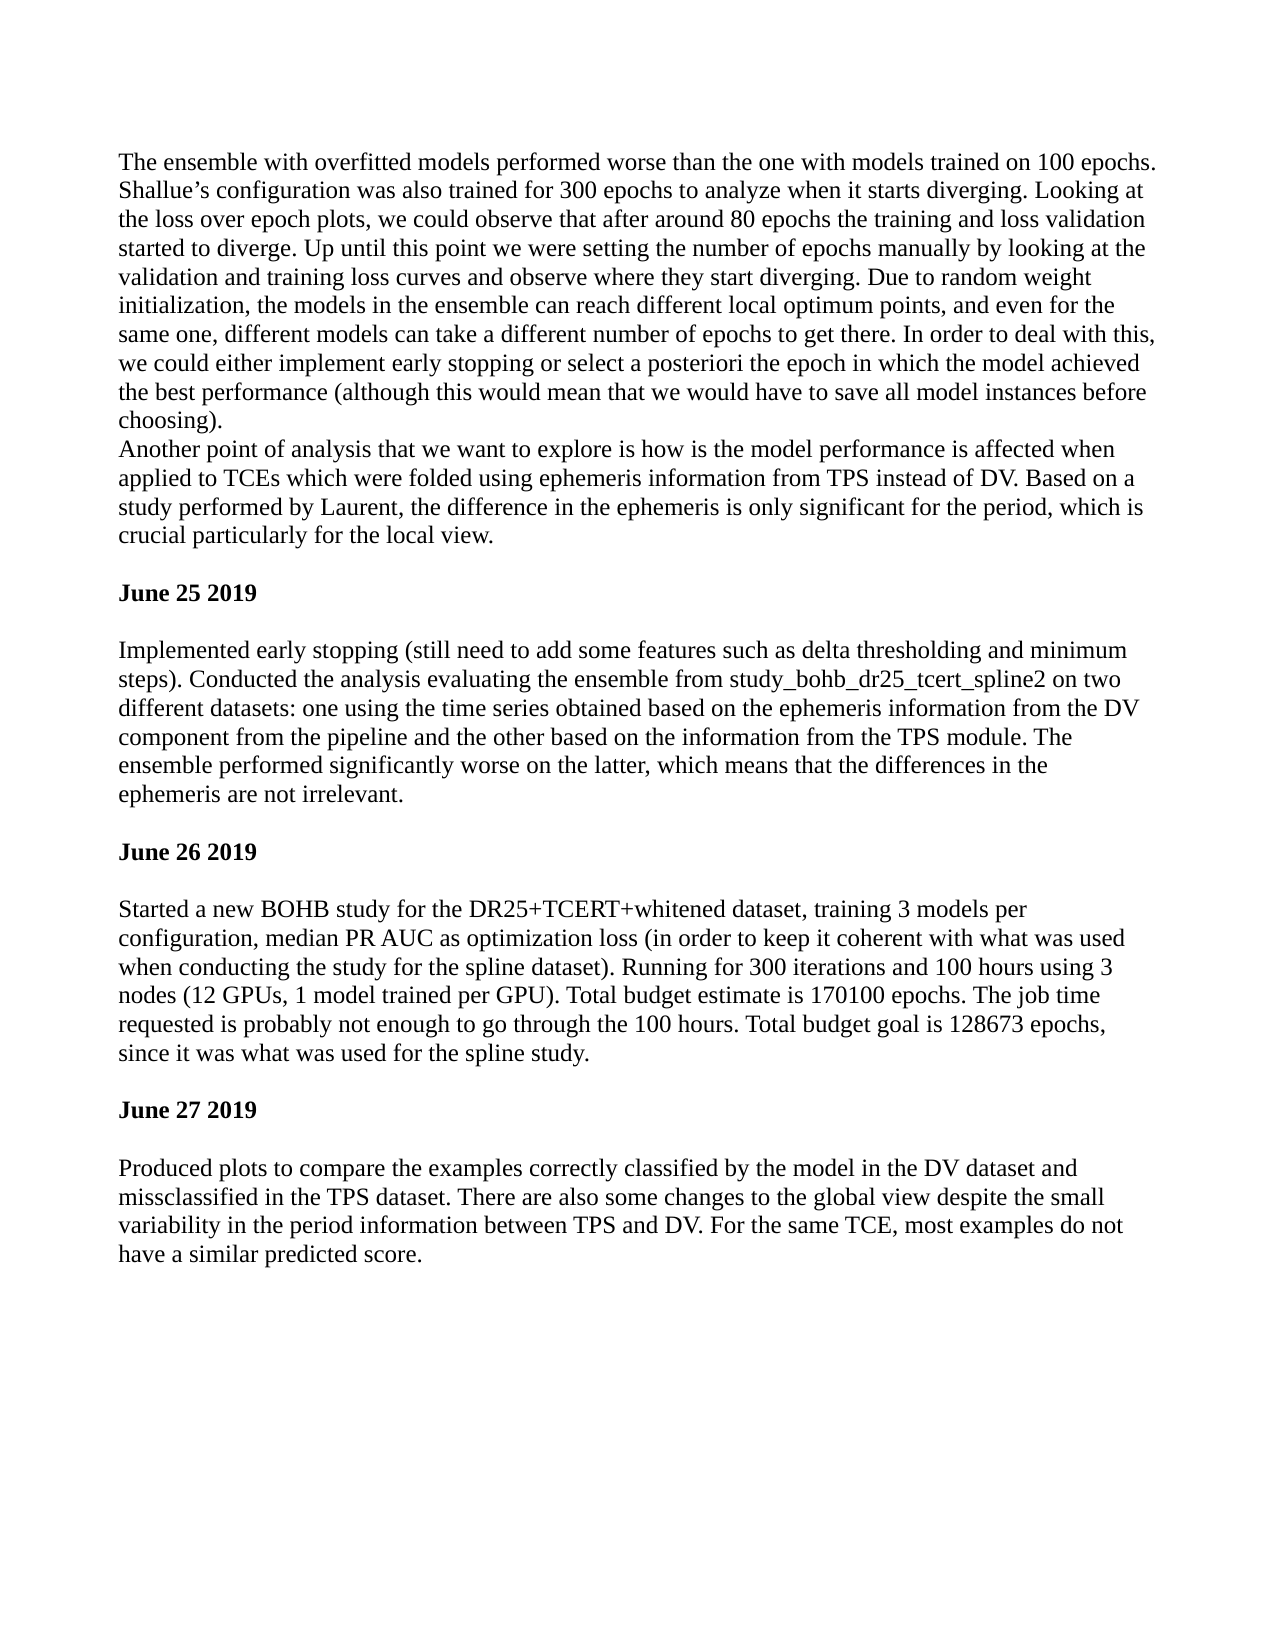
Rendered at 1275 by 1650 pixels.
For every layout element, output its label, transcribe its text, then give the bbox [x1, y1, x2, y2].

text Implemented early stopping (still need to add some features such as delta thresholding and minimum steps). Conducted the analysis evaluating the ensemble from study_bohb_dr25_tcert_spline2 on two different datasets: one using the time series obtained based on the ephemeris information from the DV component from the pipeline and the other based on the information from the TPS module. The ensemble performed significantly worse on the latter, which means that the differences in the ephemeris are not irrelevant. [118, 636, 1157, 808]
text Produced plots to compare the examples correctly classified by the model in the DV dataset and missclassified in the TPS dataset. There are also some changes to the global view despite the small variability in the period information between TPS and DV. For the same TCE, most examples do not have a similar predicted score. [118, 1153, 1157, 1268]
text The ensemble with overfitted models performed worse than the one with models trained on 100 epochs. Shallue’s configuration was also trained for 300 epochs to analyze when it starts diverging. Looking at the loss over epoch plots, we could observe that after around 80 epochs the training and loss validation started to diverge. Up until this point we were setting the number of epochs manually by looking at the validation and training loss curves and observe where they start diverging. Due to random weight initialization, the models in the ensemble can reach different local optimum points, and even for the same one, different models can take a different number of epochs to get there. In order to deal with this, we could either implement early stopping or select a posteriori the epoch in which the model achieved the best performance (although this would mean that we would have to save all model instances before choosing). [118, 147, 1157, 434]
text Started a new BOHB study for the DR25+TCERT+whitened dataset, training 3 models per configuration, median PR AUC as optimization loss (in order to keep it coherent with what was used when conducting the study for the spline dataset). Running for 300 iterations and 100 hours using 3 nodes (12 GPUs, 1 model trained per GPU). Total budget estimate is 170100 epochs. The job time requested is probably not enough to go through the 100 hours. Total budget goal is 128673 epochs, since it was what was used for the spline study. [118, 894, 1157, 1067]
text Another point of analysis that we want to explore is how is the model performance is affected when applied to TCEs which were folded using ephemeris information from TPS instead of DV. Based on a study performed by Laurent, the difference in the ephemeris is only significant for the period, which is crucial particularly for the local view. [118, 434, 1157, 549]
text June 25 2019 [118, 578, 1157, 607]
text June 26 2019 [118, 837, 1157, 866]
text June 27 2019 [118, 1096, 1157, 1124]
